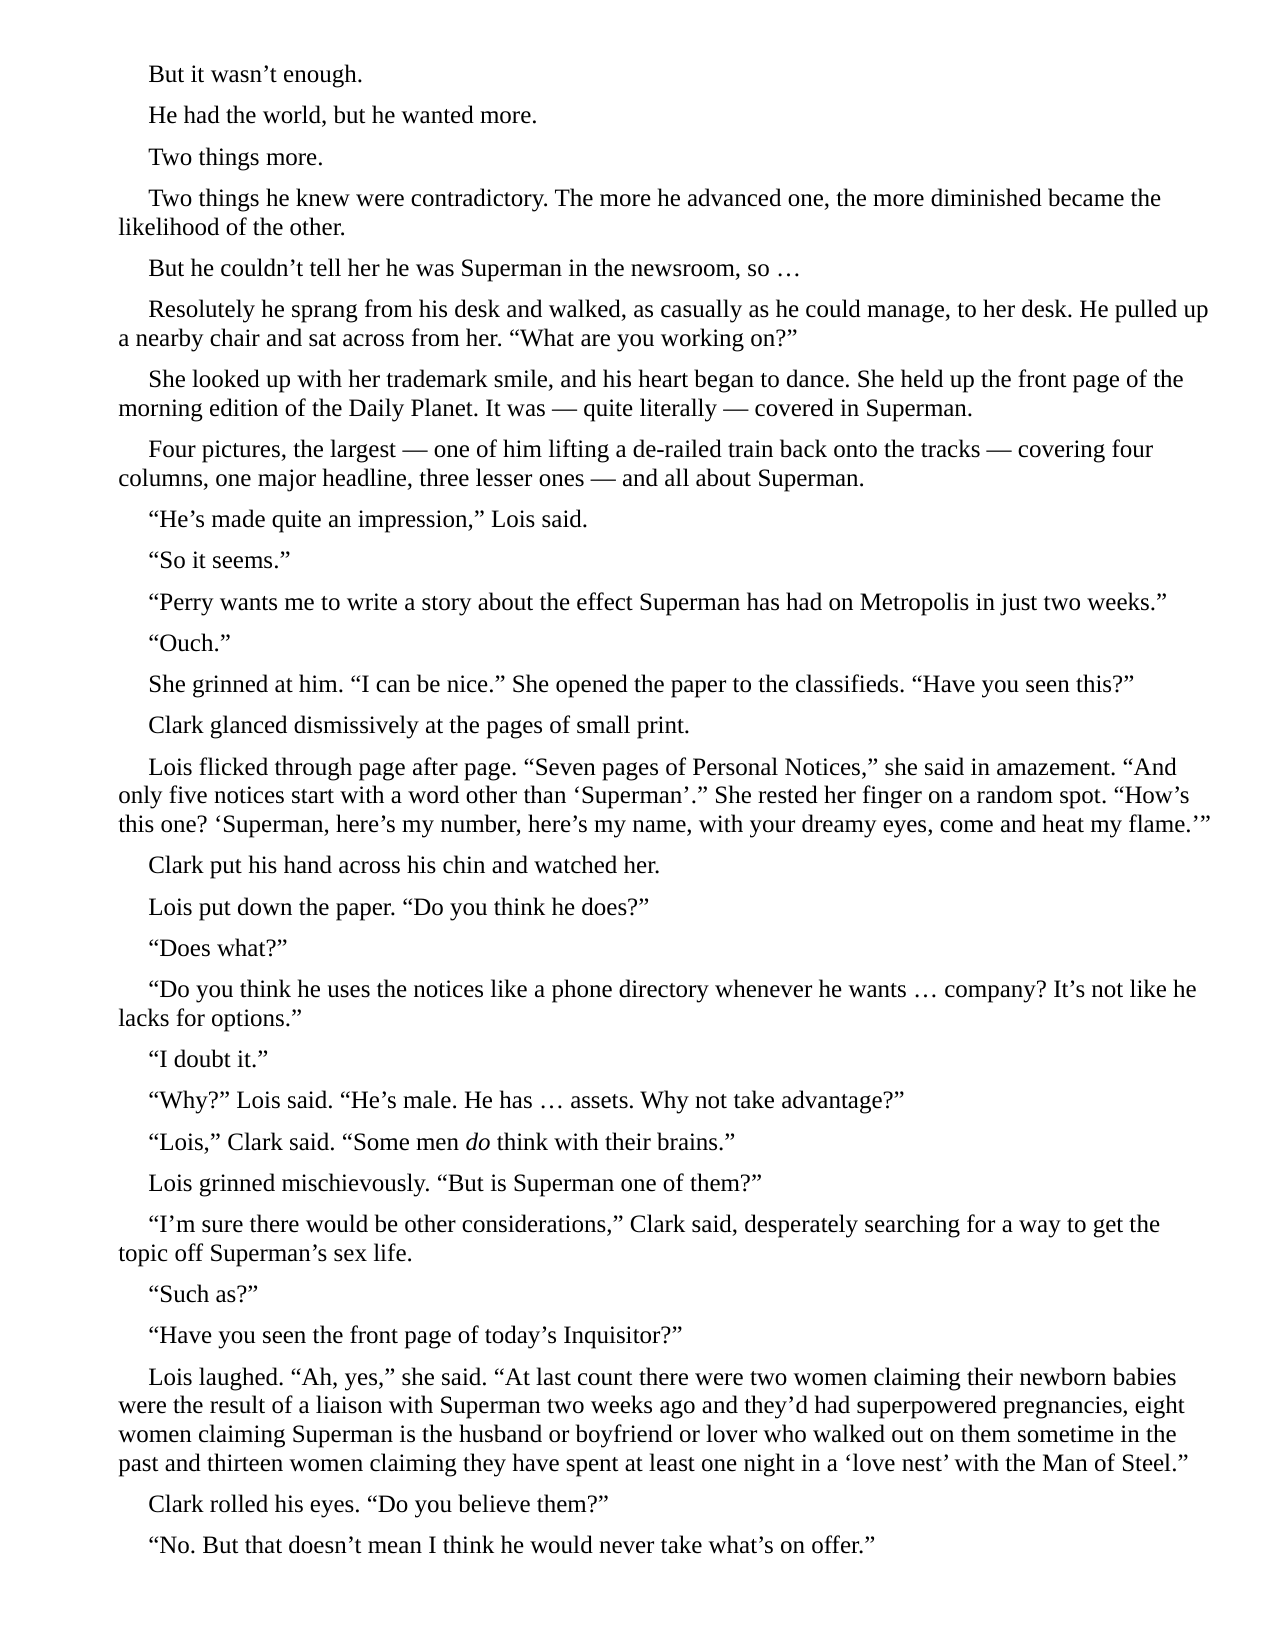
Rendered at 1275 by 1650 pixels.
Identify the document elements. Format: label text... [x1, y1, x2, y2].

text Lois flicked through page after page. “Seven pages of Personal Notices,” she said in amazement. “And only five notices start with a word other than ‘Superman’.” She rested her finger on a random spot. “How’s this one? ‘Superman, here’s my number, here’s my name, with your dreamy eyes, come and heat my flame.’” [118, 752, 1216, 838]
text Lois laughed. “Ah, yes,” she said. “At last count there were two women claiming their newborn babies were the result of a liaison with Superman two weeks ago and they’d had superpowered pregnancies, eight women claiming Superman is the husband or boyfriend or lover who walked out on them sometime in the past and thirteen women claiming they have spent at least one night in a ‘love nest’ with the Man of Steel.” [118, 1362, 1216, 1477]
text Clark glanced dismissively at the pages of small print. [118, 710, 1216, 739]
text Clark put his hand across his chin and watched her. [118, 850, 1216, 879]
text He had the world, but he wanted more. [118, 100, 1216, 129]
text She grinned at him. “I can be nice.” She opened the paper to the classifieds. “Have you seen this?” [118, 669, 1216, 698]
text “Ouch.” [118, 628, 1216, 657]
text “Have you seen the front page of today’s Inquisitor?” [118, 1320, 1216, 1349]
text Resolutely he sprang from his desk and walked, as casually as he could manage, to her desk. He pulled up a nearby chair and sat across from her. “What are you working on?” [118, 294, 1216, 352]
text “Does what?” [118, 933, 1216, 962]
text “No. But that doesn’t mean I think he would never take what’s on offer.” [118, 1530, 1216, 1559]
text Clark rolled his eyes. “Do you believe them?” [118, 1489, 1216, 1518]
text “Why?” Lois said. “He’s male. He has … assets. Why not take advantage?” [118, 1085, 1216, 1114]
text Four pictures, the largest — one of him lifting a de-railed train back onto the tracks — covering four columns, one major headline, three lesser ones — and all about Superman. [118, 434, 1216, 492]
text “Perry wants me to write a story about the effect Superman has had on Metropolis in just two weeks.” [118, 587, 1216, 615]
text But he couldn’t tell her he was Superman in the newsroom, so … [118, 253, 1216, 282]
text “Lois,” Clark said. “Some men do think with their brains.” [118, 1127, 1216, 1155]
text “I doubt it.” [118, 1044, 1216, 1073]
text “Such as?” [118, 1279, 1216, 1308]
text “He’s made quite an impression,” Lois said. [118, 504, 1216, 533]
text Two things he knew were contradictory. The more he advanced one, the more diminished became the likelihood of the other. [118, 183, 1216, 240]
text “Do you think he uses the notices like a phone directory whenever he wants … company? It’s not like he lacks for options.” [118, 974, 1216, 1032]
text She looked up with her trademark smile, and his heart began to dance. She held up the front page of the morning edition of the Daily Planet. It was — quite literally — covered in Superman. [118, 364, 1216, 422]
text Two things more. [118, 142, 1216, 170]
text But it wasn’t enough. [118, 59, 1216, 88]
text “I’m sure there would be other considerations,” Clark said, desperately searching for a way to get the topic off Superman’s sex life. [118, 1209, 1216, 1267]
text Lois put down the paper. “Do you think he does?” [118, 892, 1216, 920]
text Lois grinned mischievously. “But is Superman one of them?” [118, 1168, 1216, 1197]
text “So it seems.” [118, 545, 1216, 574]
